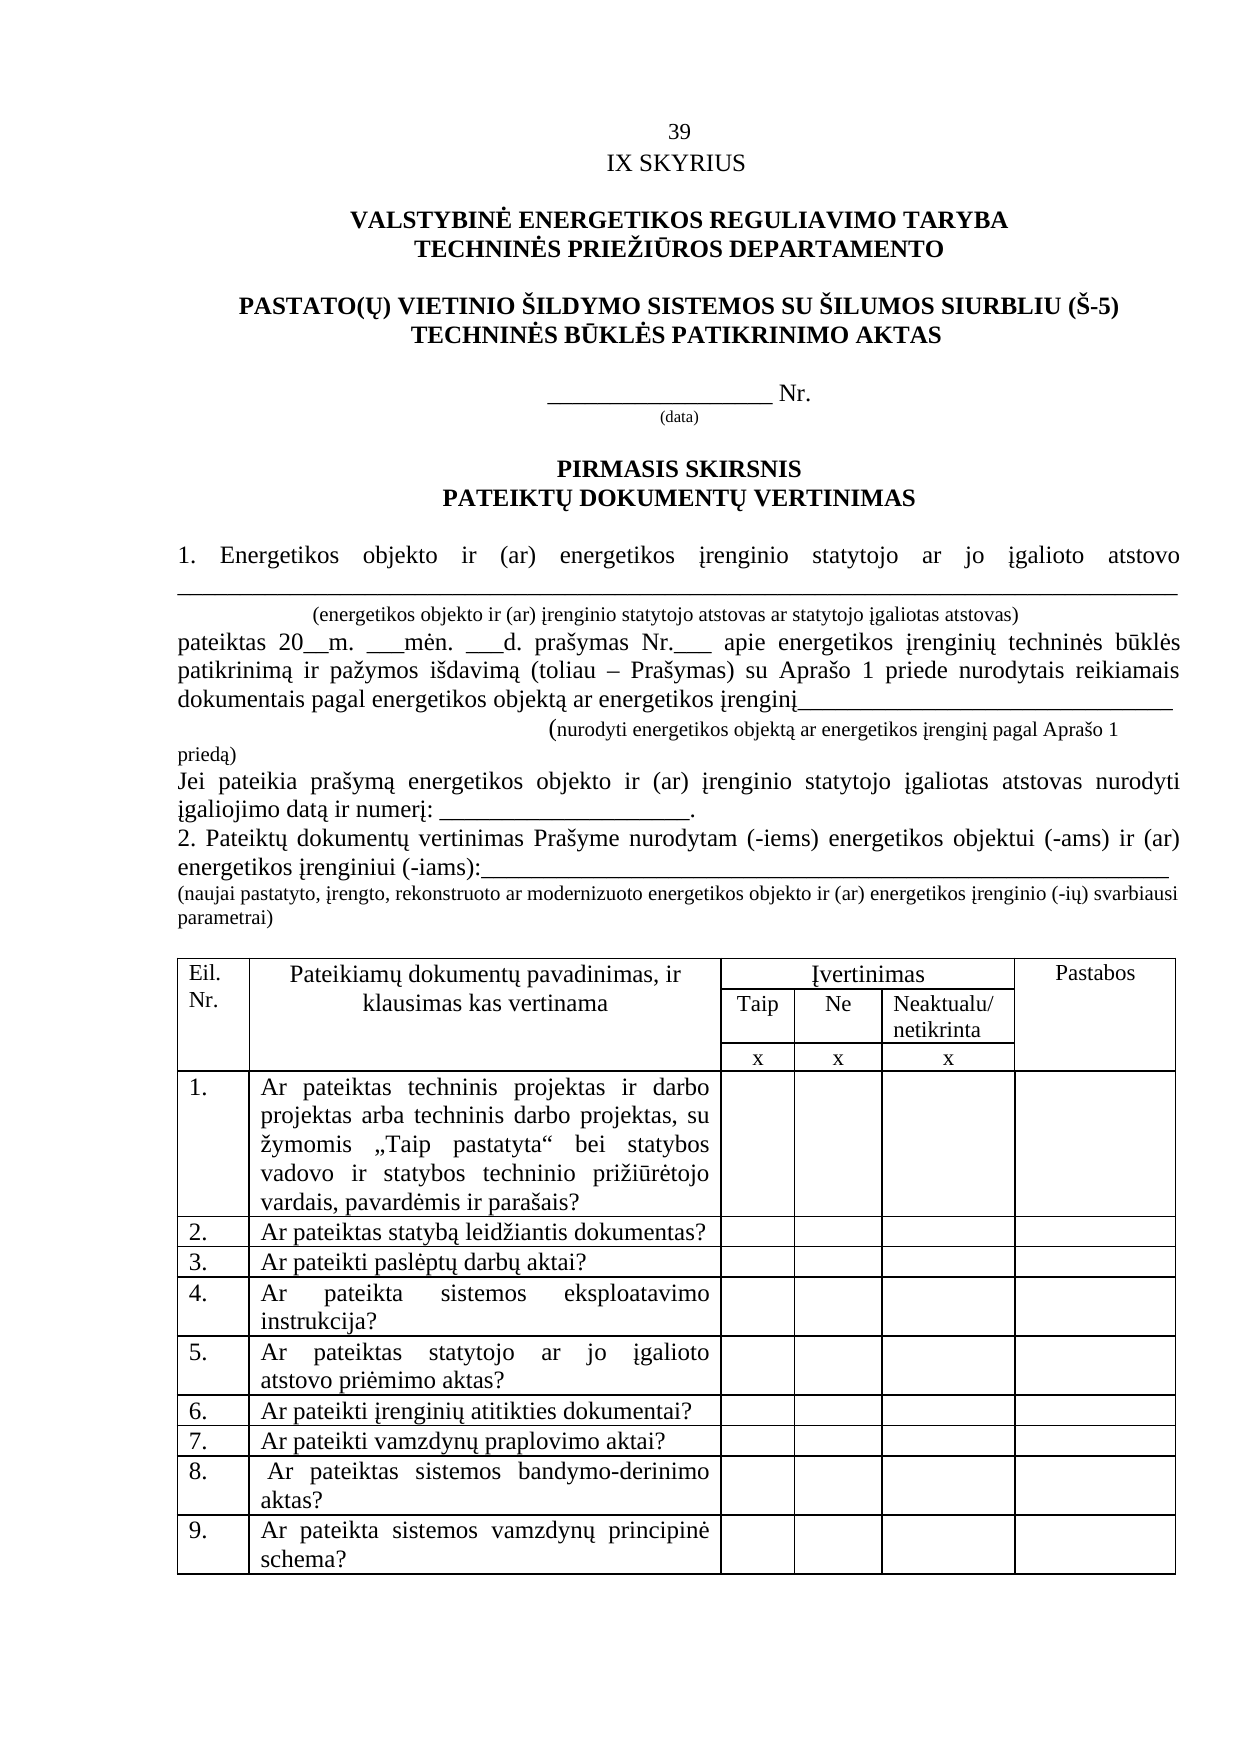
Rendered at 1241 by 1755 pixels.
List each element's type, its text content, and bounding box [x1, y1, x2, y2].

table_cell [1016, 1457, 1175, 1514]
table_cell [883, 1396, 1014, 1424]
table_cell 6. [178, 1396, 248, 1424]
text (naujai pastatyto, įrengto, rekonstruoto ar modernizuoto energetikos objekto ir (ar) energetikos įrenginio (-ių) svarbiausi parametrai) [177, 881, 1181, 929]
table_cell [795, 1396, 881, 1424]
table_cell [795, 1337, 881, 1394]
table_cell [795, 1217, 881, 1246]
table_cell [722, 1072, 794, 1216]
table_cell Ne [795, 990, 881, 1042]
table_cell [883, 1426, 1014, 1455]
table_cell 3. [178, 1247, 248, 1276]
text PASTATO(Ų) VIETINIO ŠILDYMO SISTEMOS SU ŠILUMOS SIURBLIU (Š-5) TECHNINĖS BŪKLĖS PATIKRINIMO AKTAS [177, 291, 1181, 349]
table_cell [1016, 1247, 1175, 1276]
table_cell [1016, 1516, 1175, 1573]
table_cell Ar pateiktas statybą leidžiantis dokumentas? [250, 1217, 720, 1246]
table_cell 7. [178, 1426, 248, 1455]
table_header Pateikiamų dokumentų pavadinimas, ir klausimas kas vertinama [250, 959, 720, 1042]
table_cell 8. [178, 1457, 248, 1514]
table_cell [883, 1217, 1014, 1246]
table_cell 9. [178, 1516, 248, 1573]
table_cell 1. [178, 1072, 248, 1216]
text 2. Pateiktų dokumentų vertinimas Prašyme nurodytam (-iems) energetikos objektui (-ams) ir (ar) energetikos įrenginiui (-iams):_______________________________________________________ [177, 823, 1181, 881]
table_cell [883, 1337, 1014, 1394]
table_cell [1016, 1396, 1175, 1424]
table_cell 5. [178, 1337, 248, 1394]
table_cell [883, 1247, 1014, 1276]
text Jei pateikia prašymą energetikos objekto ir (ar) įrenginio statytojo įgaliotas atstovas nurodyti įgaliojimo datą ir numerį: ____________________. [177, 766, 1181, 823]
table_cell [250, 1042, 720, 1070]
table_cell Neaktualu/netikrinta [883, 990, 1014, 1042]
table_cell Taip [722, 990, 794, 1042]
table_cell [1016, 1072, 1175, 1216]
table_cell [795, 1278, 881, 1335]
table_cell [883, 1516, 1014, 1573]
table_cell [722, 1337, 794, 1394]
table_cell [883, 1457, 1014, 1514]
table_cell x [883, 1044, 1014, 1070]
table_cell [722, 1457, 794, 1514]
table_cell [1016, 1337, 1175, 1394]
table_cell [722, 1516, 794, 1573]
table_cell Ar pateikta sistemos vamzdynų principinė schema? [250, 1516, 720, 1573]
table_cell [795, 1457, 881, 1514]
table_cell [795, 1247, 881, 1276]
table_cell [883, 1072, 1014, 1216]
table_cell [722, 1426, 794, 1455]
text PIRMASIS SKIRSNIS [177, 454, 1181, 483]
text VALSTYBINĖ ENERGETIKOS REGULIAVIMO TARYBA [177, 205, 1181, 234]
table_cell Ar pateikta sistemos eksploatavimo instrukcija? [250, 1278, 720, 1335]
table_cell x [722, 1044, 794, 1070]
text TECHNINĖS PRIEŽIŪROS DEPARTAMENTO [177, 234, 1181, 263]
table_cell [722, 1278, 794, 1335]
table_cell 4. [178, 1278, 248, 1335]
text (nurodyti energetikos objektą ar energetikos įrenginį pagal Aprašo 1 priedą) [177, 713, 1181, 766]
table_cell [883, 1278, 1014, 1335]
table_cell Ar pateiktas statytojo ar jo įgalioto atstovo priėmimo aktas? [250, 1337, 720, 1394]
table_header Įvertinimas [722, 959, 1014, 988]
table_cell [722, 1247, 794, 1276]
table_cell [1016, 1278, 1175, 1335]
text pateiktas 20__m. ___mėn. ___d. prašymas Nr.___ apie energetikos įrenginių techninės būklės patikrinimą ir pažymos išdavimą (toliau – Prašymas) su Aprašo 1 priede nurodytais reikiamais dokumentais pagal energetikos objektą ar energetikos įrenginį______________________________ [177, 627, 1181, 713]
table_cell [1016, 1426, 1175, 1455]
table_cell [1016, 1217, 1175, 1246]
table_header Pastabos [1015, 959, 1175, 1070]
text 1. Energetikos objekto ir (ar) energetikos įrenginio statytojo ar jo įgalioto atstovo ________________________________________________________________________________ (energetikos objekto ir (ar) įrenginio statytojo atstovas ar statytojo įgaliotas atstovas) [177, 541, 1181, 627]
text __________________ Nr. [177, 378, 1181, 406]
text PATEIKTŲ DOKUMENTŲ VERTINIMAS [177, 483, 1181, 512]
table_cell [722, 1217, 794, 1246]
table_cell Ar pateiktas sistemos bandymo-derinimo aktas? [250, 1457, 720, 1514]
table_cell [722, 1396, 794, 1424]
text (data) [177, 406, 1181, 426]
table_cell Ar pateikti vamzdynų praplovimo aktai? [250, 1426, 720, 1455]
table_cell Ar pateiktas techninis projektas ir darbo projektas arba techninis darbo projektas, su žymomis „Taip pastatyta“ bei statybos vadovo ir statybos techninio prižiūrėtojo vardais, pavardėmis ir parašais? [250, 1072, 720, 1216]
table_cell Ar pateikti įrenginių atitikties dokumentai? [250, 1396, 720, 1424]
text IX SKYRIUS [177, 148, 1181, 176]
table_cell 2. [178, 1217, 248, 1246]
table_cell Ar pateikti paslėptų darbų aktai? [250, 1247, 720, 1276]
table_cell [795, 1426, 881, 1455]
table_cell x [795, 1044, 881, 1070]
table_header Eil. Nr. [178, 959, 249, 1070]
table_cell [795, 1072, 881, 1216]
table_cell [795, 1516, 881, 1573]
